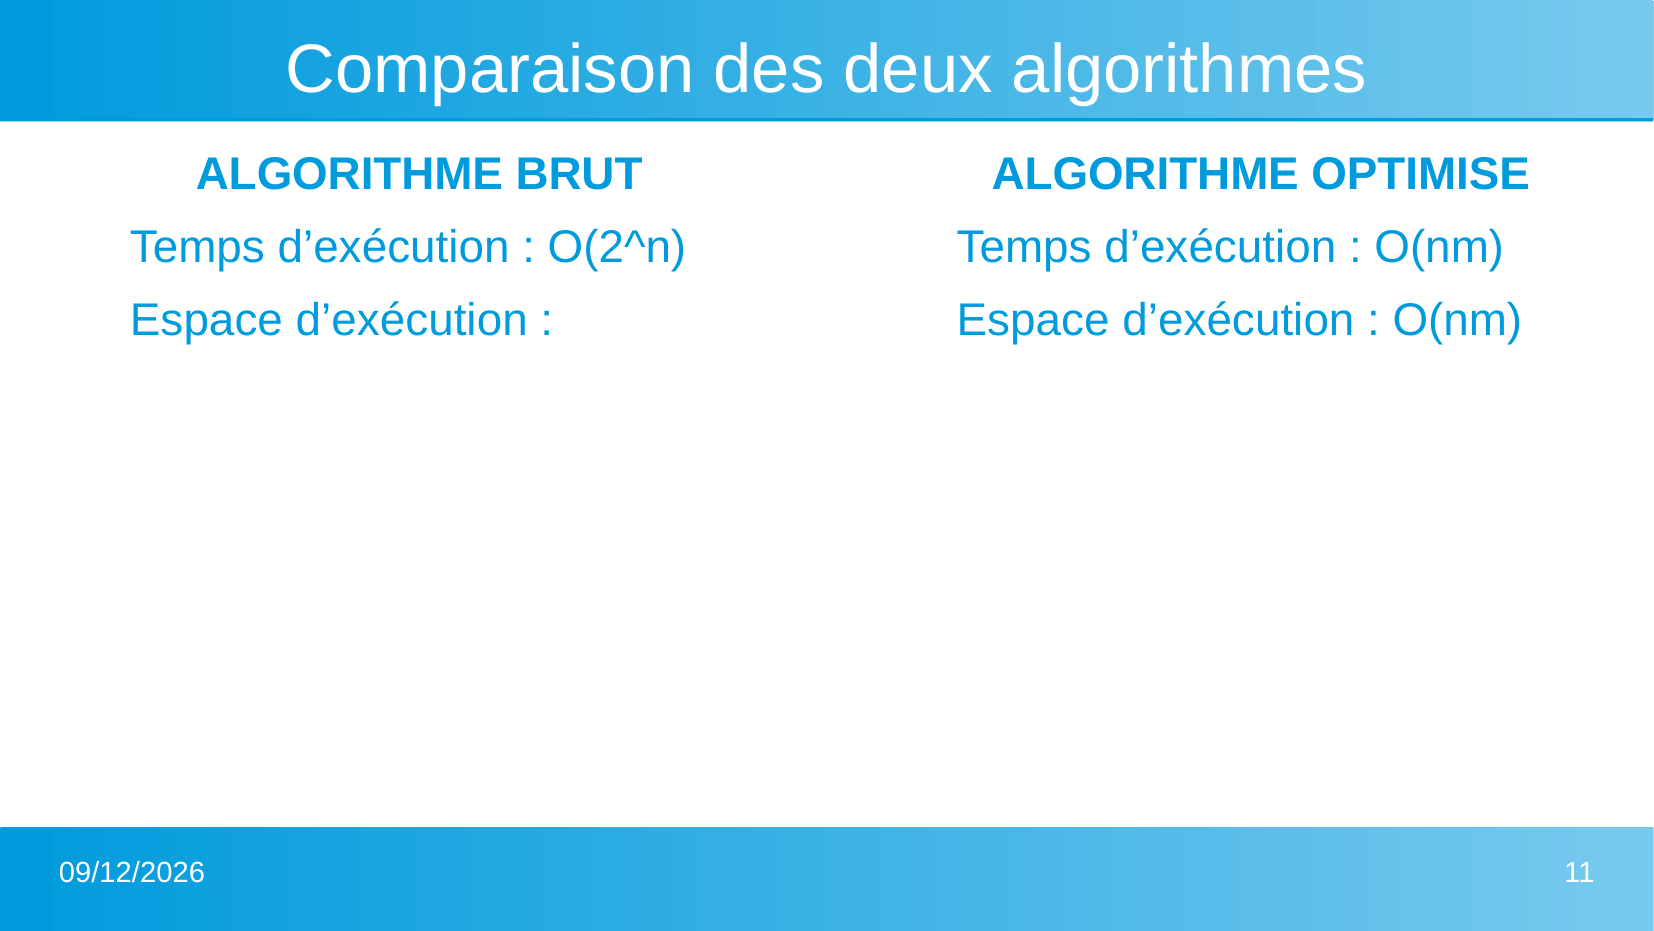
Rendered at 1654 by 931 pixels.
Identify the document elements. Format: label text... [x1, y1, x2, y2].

list ALGORITHME BRUT Temps d’exécution : O(2^n) Espace d’exécution : [59, 147, 709, 798]
title Comparaison des deux algorithmes [59, 29, 1595, 108]
list ALGORITHME OPTIMISE Temps d’exécution : O(nm) Espace d’exécution : O(nm) [885, 147, 1565, 798]
